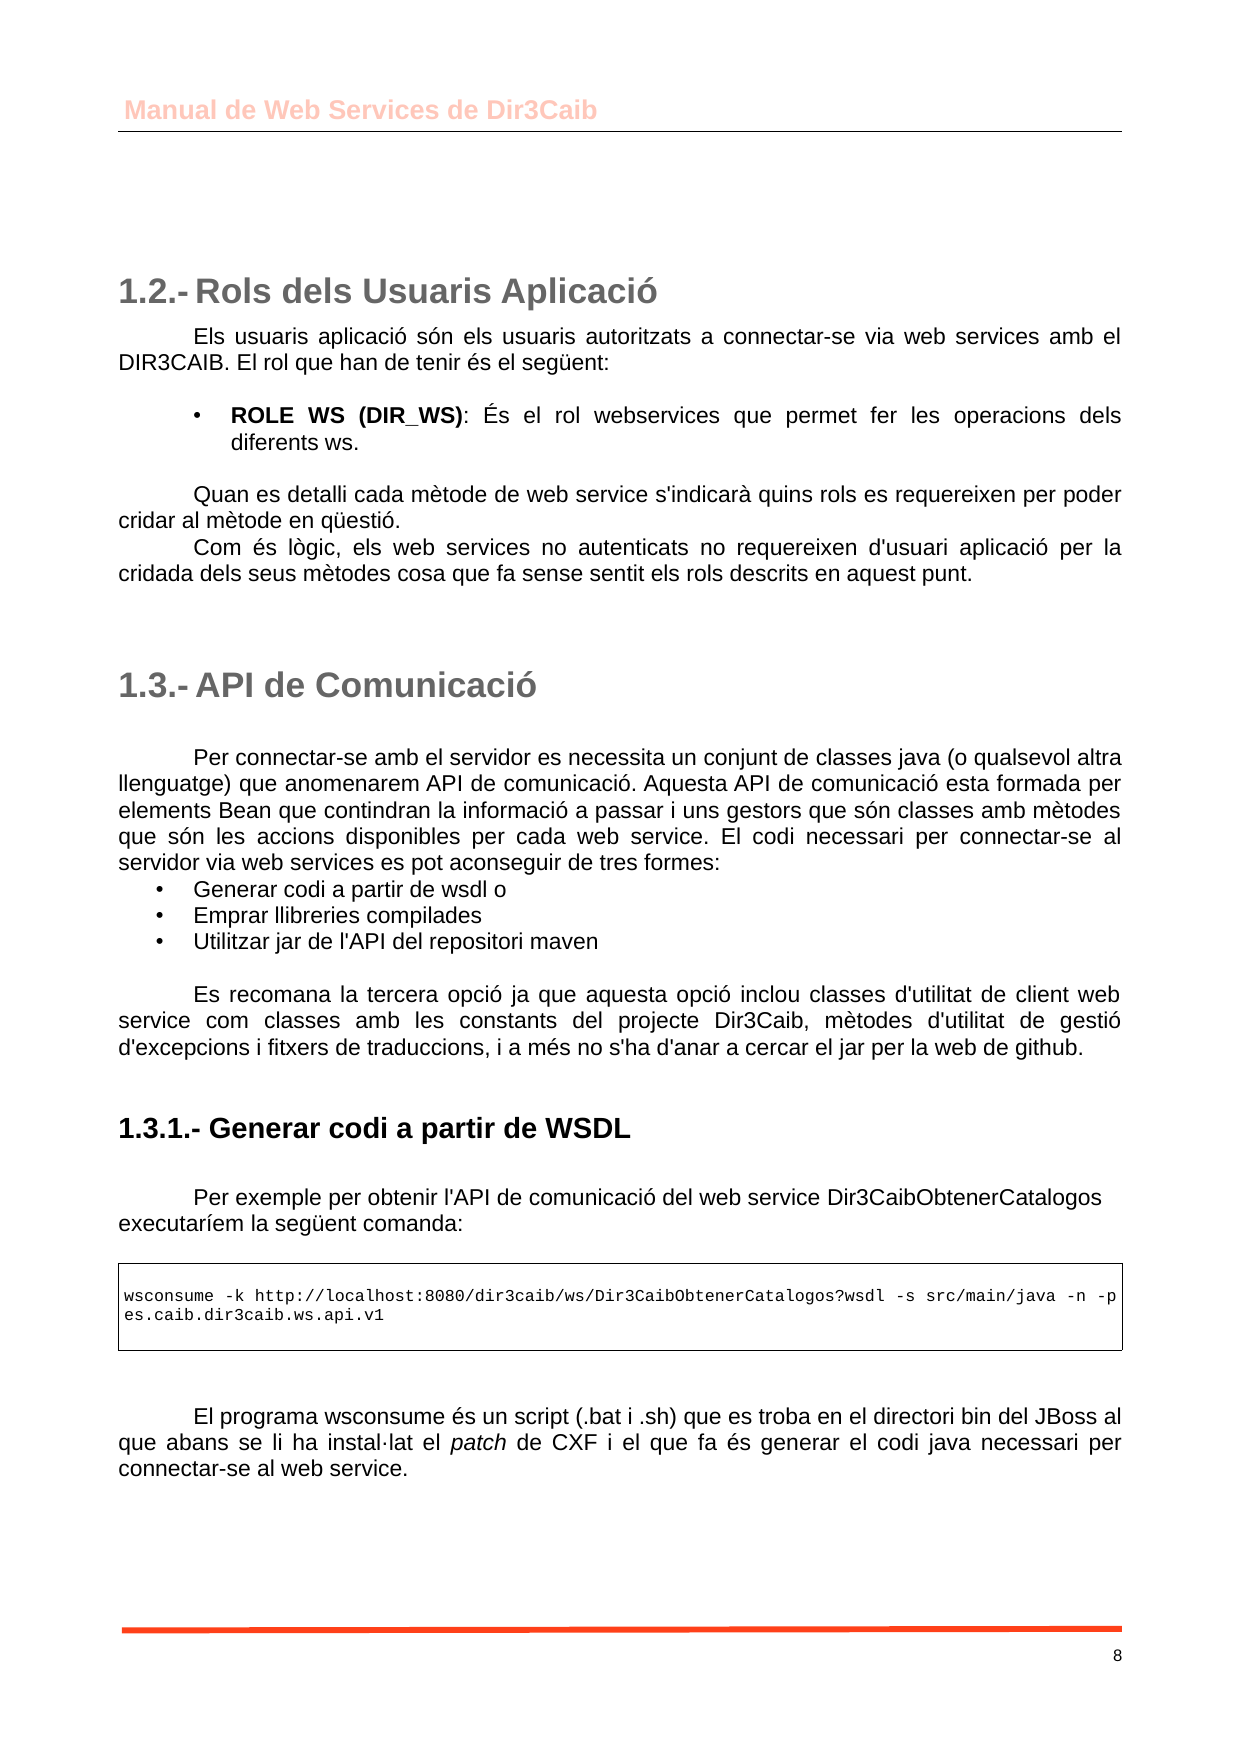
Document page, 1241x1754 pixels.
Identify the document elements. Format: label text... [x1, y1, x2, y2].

subtitle Generar codi a partir de WSDL [118, 1111, 1122, 1145]
subtitle API de Comunicació [118, 664, 1122, 705]
list ROLE WS (DIR_WS): És el rol webservices que permet fer les operacions dels diferents ws. [193, 402, 1122, 455]
text Es recomana la tercera opció ja que aquesta opció inclou classes d'utilitat de client web service com classes amb les constants del projecte Dir3Caib, mètodes d'utilitat de gestió d'excepcions i fitxers de traduccions, i a més no s'ha d'anar a cercar el jar per la web de github. [118, 981, 1122, 1060]
list Utilitzar jar de l'API del repositori maven [156, 928, 1122, 955]
subtitle Rols dels Usuaris Aplicació [118, 270, 1122, 311]
list Generar codi a partir de wsdl o [156, 876, 1122, 902]
list Emprar llibreries compilades [156, 902, 1122, 928]
text Per exemple per obtenir l'API de comunicació del web service Dir3CaibObtenerCatalogos executaríem la següent comanda: [118, 1184, 1122, 1237]
text Quan es detalli cada mètode de web service s'indicarà quins rols es requereixen per poder cridar al mètode en qüestió. [118, 481, 1122, 534]
text Els usuaris aplicació són els usuaris autoritzats a connectar-se via web services amb el DIR3CAIB. El rol que han de tenir és el següent: [118, 323, 1122, 376]
text Com és lògic, els web services no autenticats no requereixen d'usuari aplicació per la cridada dels seus mètodes cosa que fa sense sentit els rols descrits en aquest punt. [118, 534, 1122, 587]
text El programa wsconsume és un script (.bat i .sh) que es troba en el directori bin del JBoss al que abans se li ha instal·lat el patch de CXF i el que fa és generar el codi java necessari per connectar-se al web service. [118, 1403, 1122, 1482]
text Per connectar-se amb el servidor es necessita un conjunt de classes java (o qualsevol altra llenguatge) que anomenarem API de comunicació. Aquesta API de comunicació esta formada per elements Bean que contindran la informació a passar i uns gestors que són classes amb mètodes que són les accions disponibles per cada web service. El codi necessari per connectar-se al servidor via web services es pot aconseguir de tres formes: [118, 744, 1122, 876]
table_header wsconsume -k http://localhost:8080/dir3caib/ws/Dir3CaibObtenerCatalogos?wsdl -s src/main/java -n -p es.caib.dir3caib.ws.api.v1 [119, 1264, 1122, 1350]
